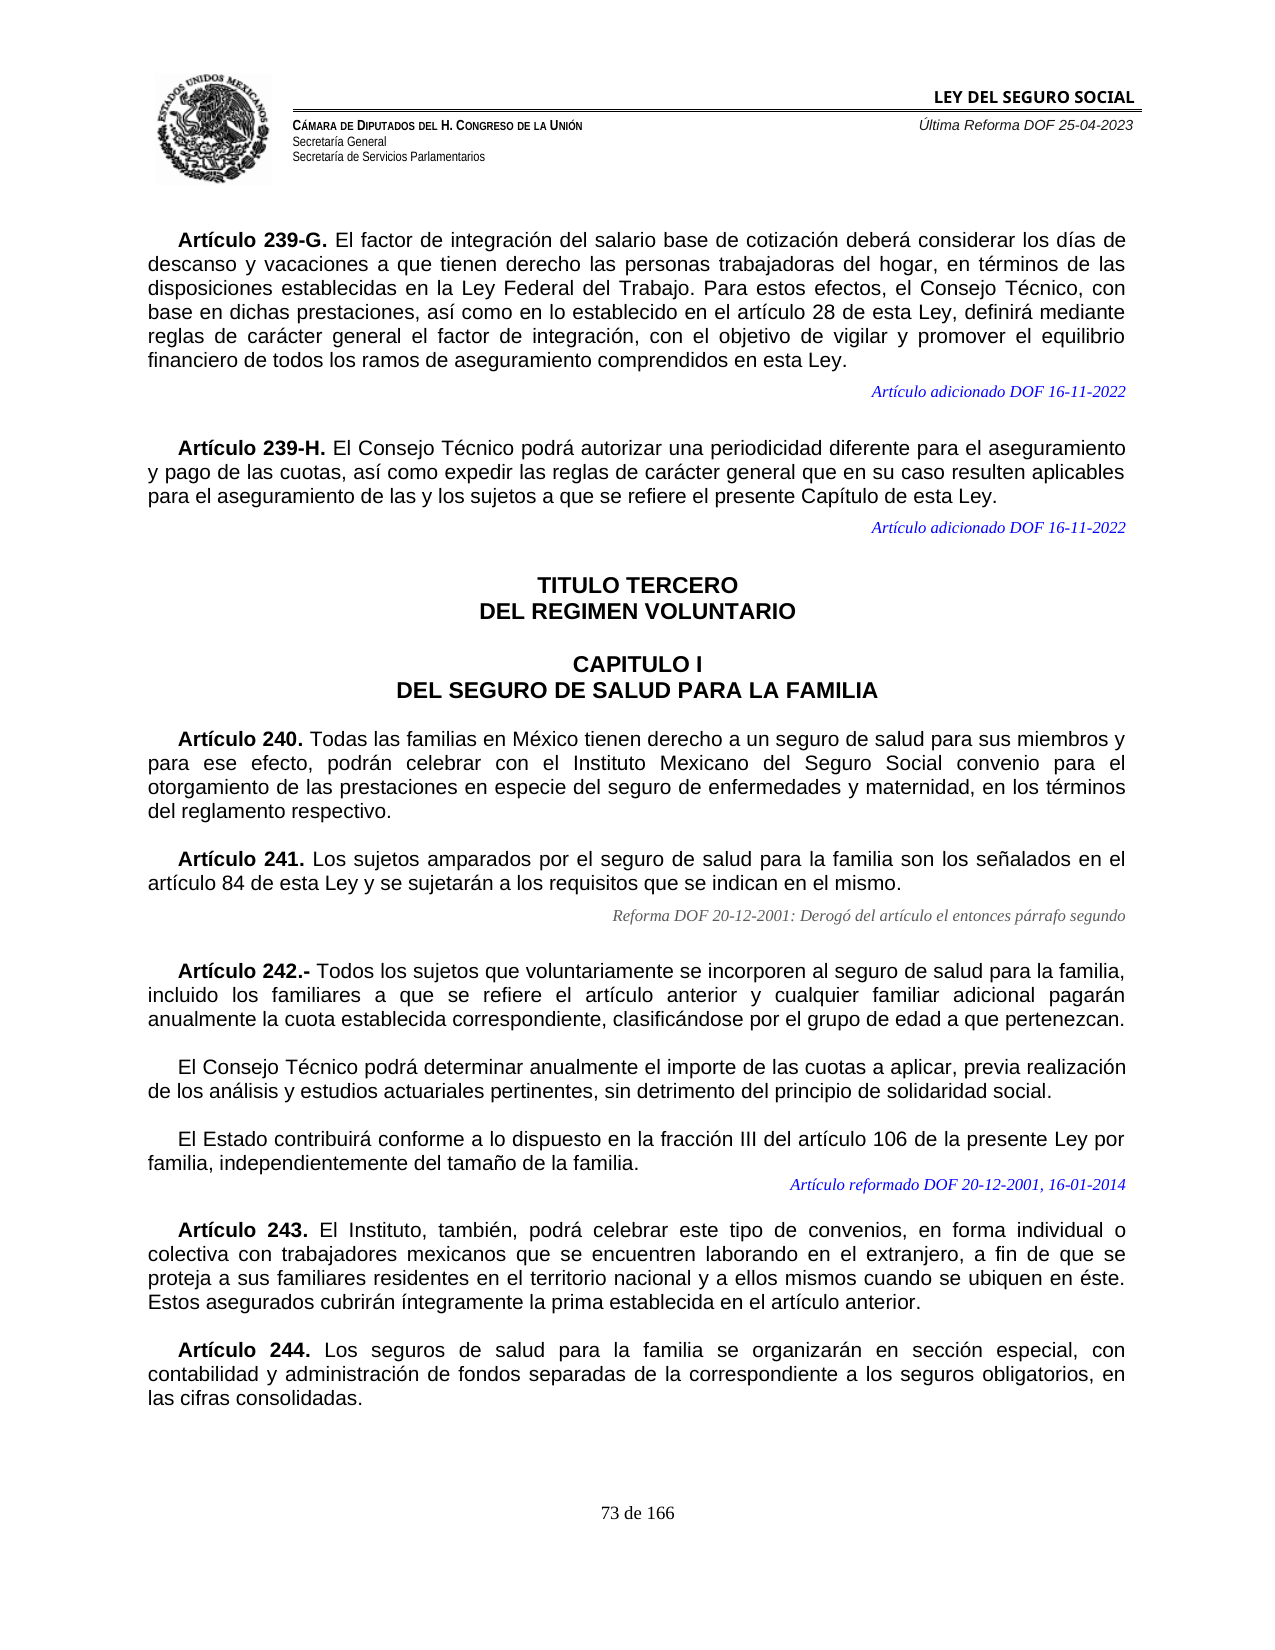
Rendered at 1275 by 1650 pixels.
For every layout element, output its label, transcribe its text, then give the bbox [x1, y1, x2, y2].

text Artículo reformado DOF 20-12-2001, 16-01-2014 [148, 1174, 1127, 1194]
text Artículo 241. Los sujetos amparados por el seguro de salud para la familia son los señalados en el artículo 84 de esta Ley y se sujetarán a los requisitos que se indican en el mismo. [148, 847, 1127, 895]
text Artículo adicionado DOF 16-11-2022 [148, 518, 1127, 537]
text DEL REGIMEN VOLUNTARIO [148, 598, 1127, 624]
text CAPITULO I [148, 651, 1127, 677]
text Artículo 244. Los seguros de salud para la familia se organizarán en sección especial, con contabilidad y administración de fondos separadas de la correspondiente a los seguros obligatorios, en las cifras consolidadas. [148, 1337, 1127, 1409]
text TITULO TERCERO [148, 572, 1127, 598]
text DEL SEGURO DE SALUD PARA LA FAMILIA [148, 677, 1127, 703]
text El Consejo Técnico podrá determinar anualmente el importe de las cuotas a aplicar, previa realización de los análisis y estudios actuariales pertinentes, sin detrimento del principio de solidaridad social. [148, 1055, 1127, 1103]
text Artículo 239-H. El Consejo Técnico podrá autorizar una periodicidad diferente para el aseguramiento y pago de las cuotas, así como expedir las reglas de carácter general que en su caso resulten aplicables para el aseguramiento de las y los sujetos a que se refiere el presente Capítulo de esta Ley. [148, 436, 1127, 508]
text Artículo adicionado DOF 16-11-2022 [148, 382, 1127, 401]
text Artículo 242.- Todos los sujetos que voluntariamente se incorporen al seguro de salud para la familia, incluido los familiares a que se refiere el artículo anterior y cualquier familiar adicional pagarán anualmente la cuota establecida correspondiente, clasificándose por el grupo de edad a que pertenezcan. [148, 959, 1127, 1031]
text Artículo 239-G. El factor de integración del salario base de cotización deberá considerar los días de descanso y vacaciones a que tienen derecho las personas trabajadoras del hogar, en términos de las disposiciones establecidas en la Ley Federal del Trabajo. Para estos efectos, el Consejo Técnico, con base en dichas prestaciones, así como en lo establecido en el artículo 28 de esta Ley, definirá mediante reglas de carácter general el factor de integración, con el objetivo de vigilar y promover el equilibrio financiero de todos los ramos de aseguramiento comprendidos en esta Ley. [148, 228, 1127, 372]
text El Estado contribuirá conforme a lo dispuesto en la fracción III del artículo 106 de la presente Ley por familia, independientemente del tamaño de la familia. [148, 1127, 1127, 1174]
text Reforma DOF 20-12-2001: Derogó del artículo el entonces párrafo segundo [148, 905, 1127, 924]
text Artículo 243. El Instituto, también, podrá celebrar este tipo de convenios, en forma individual o colectiva con trabajadores mexicanos que se encuentren laborando en el extranjero, a fin de que se proteja a sus familiares residentes en el territorio nacional y a ellos mismos cuando se ubiquen en éste. Estos asegurados cubrirán íntegramente la prima establecida en el artículo anterior. [148, 1218, 1127, 1313]
text Artículo 240. Todas las familias en México tienen derecho a un seguro de salud para sus miembros y para ese efecto, podrán celebrar con el Instituto Mexicano del Seguro Social convenio para el otorgamiento de las prestaciones en especie del seguro de enfermedades y maternidad, en los términos del reglamento respectivo. [148, 727, 1127, 823]
